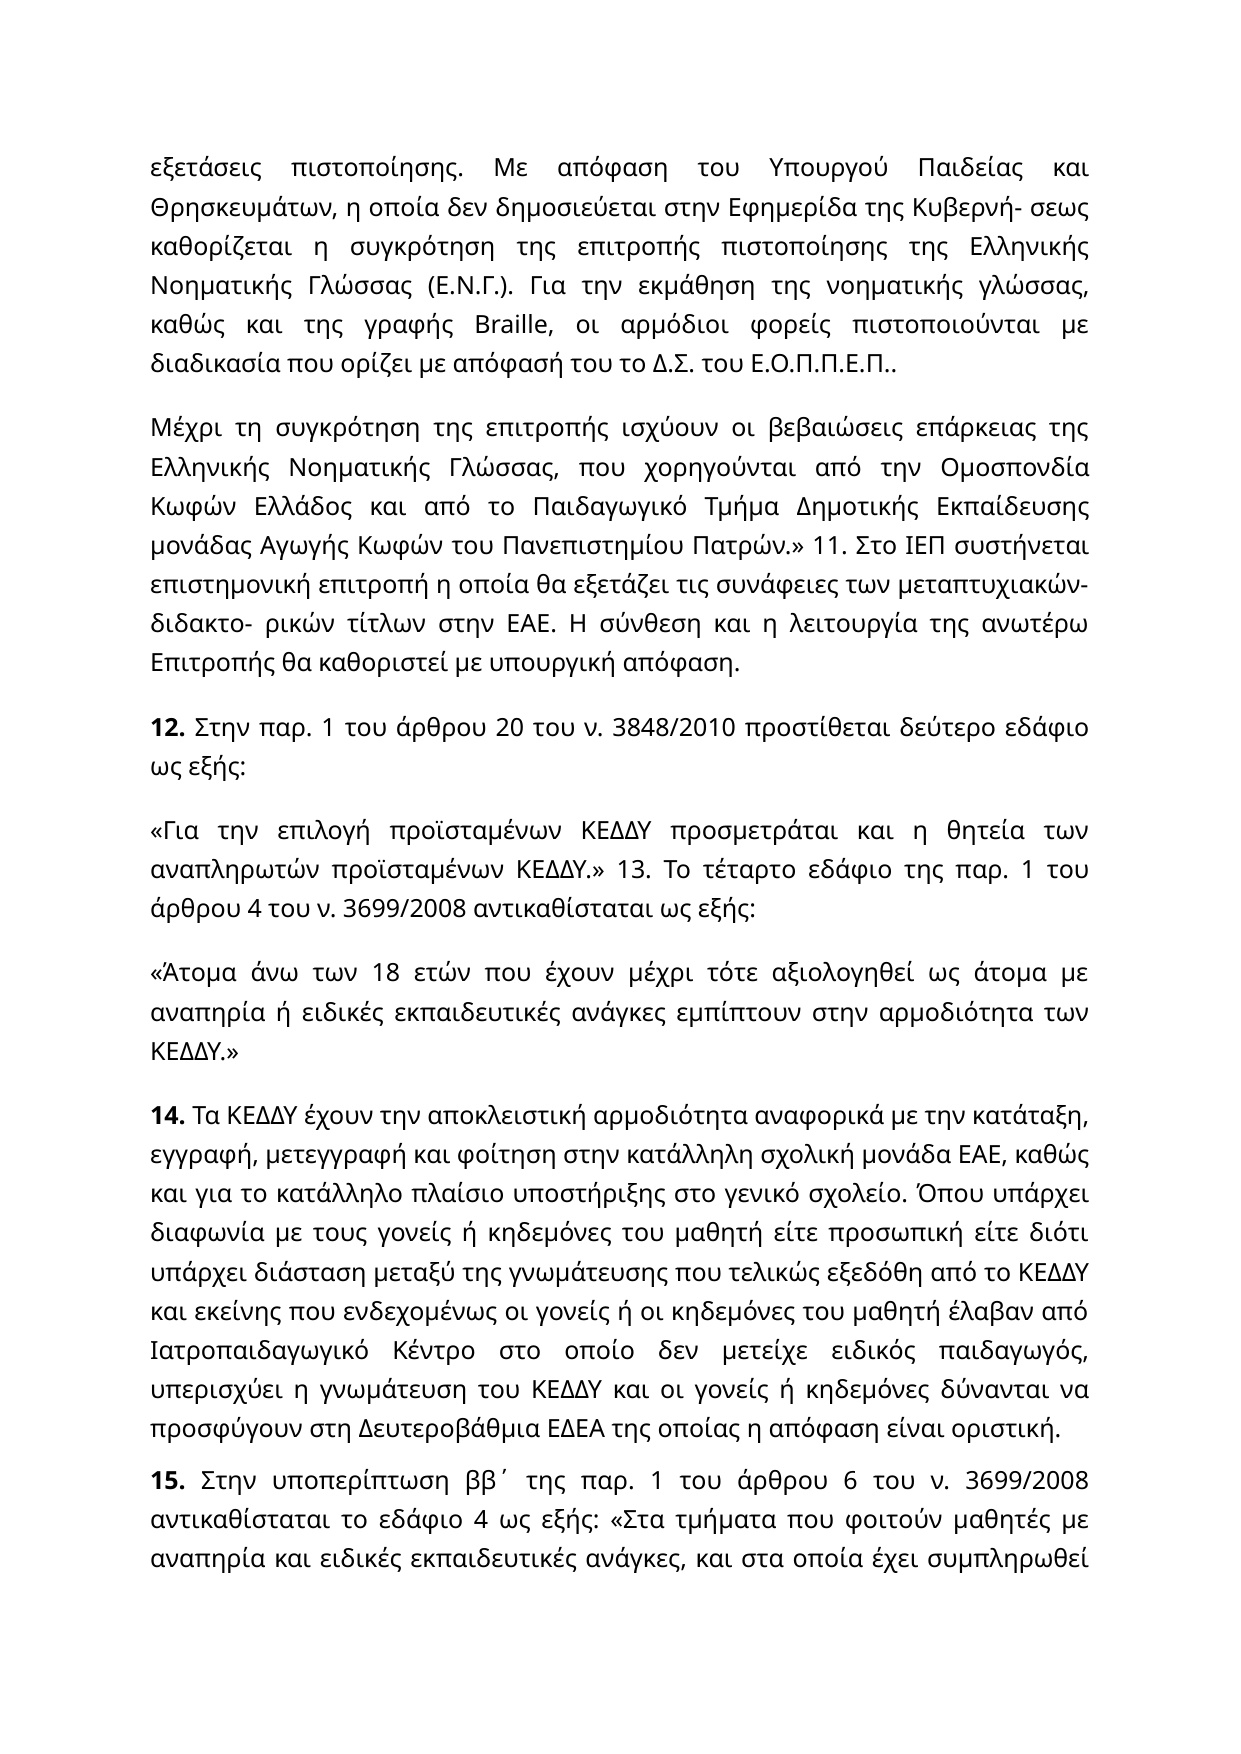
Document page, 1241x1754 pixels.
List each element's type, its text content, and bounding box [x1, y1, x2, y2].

text 14. Τα ΚΕΔΔΥ έχουν την αποκλειστική αρμοδιότητα αναφορικά με την κατάταξη, εγγραφή, μετεγγραφή και φοίτηση στην κατάλληλη σχολική μονάδα ΕΑΕ, καθώς και για το κατάλληλο πλαίσιο υποστήριξης στο γενικό σχολείο. Όπου υπάρχει διαφωνία με τους γονείς ή κηδεμόνες του μαθητή είτε προσωπική είτε διότι υπάρχει διάσταση μεταξύ της γνωμάτευσης που τελικώς εξεδόθη από το ΚΕΔΔΥ και εκείνης που ενδεχομένως οι γονείς ή οι κηδεμόνες του μαθητή έλαβαν από Ιατροπαιδαγωγικό Κέντρο στο οποίο δεν μετείχε ειδικός παιδαγωγός, υπερισχύει η γνωμάτευση του ΚΕΔΔΥ και οι γονείς ή κηδεμόνες δύνανται να προσφύγουν στη Δευτεροβάθμια ΕΔΕΑ της οποίας η απόφαση είναι οριστική. [150, 1097, 1090, 1445]
text Μέχρι τη συγκρότηση της επιτροπής ισχύουν οι βεβαιώσεις επάρκειας της Ελληνικής Νοηματικής Γλώσσας, που χορηγούνται από την Ομοσπονδία Κωφών Ελλάδος και από το Παιδαγωγικό Τμήμα Δημοτικής Εκπαίδευσης μονάδας Αγωγής Κωφών του Πανεπιστημίου Πατρών.» 11. Στο ΙΕΠ συστήνεται επιστημονική επιτροπή η οποία θα εξετάζει τις συνάφειες των μεταπτυχιακών-διδακτο- ρικών τίτλων στην ΕΑΕ. Η σύνθεση και η λειτουργία της ανωτέρω Επιτροπής θα καθοριστεί με υπουργική απόφαση. [150, 410, 1090, 679]
text 12. Στην παρ. 1 του άρθρου 20 του ν. 3848/2010 προστίθεται δεύτερο εδάφιο ως εξής: [150, 709, 1090, 782]
text εξετάσεις πιστοποίησης. Με απόφαση του Υπουργού Παιδείας και Θρησκευμάτων, η οποία δεν δημοσιεύεται στην Εφημερίδα της Κυβερνή- σεως καθορίζεται η συγκρότηση της επιτροπής πιστοποίησης της Ελληνικής Νοηματικής Γλώσσας (Ε.Ν.Γ.). Για την εκμάθηση της νοηματικής γλώσσας, καθώς και της γραφής Braille, οι αρμόδιοι φορείς πιστοποιούνται με διαδικασία που ορίζει με απόφασή του το Δ.Σ. του Ε.Ο.Π.Π.Ε.Π.. [150, 150, 1090, 380]
text 15. Στην υποπερίπτωση ββ΄ της παρ. 1 του άρθρου 6 του ν. 3699/2008 αντικαθίσταται το εδάφιο 4 ως εξής: «Στα τμήματα που φοιτούν μαθητές με αναπηρία και ειδικές εκπαιδευτικές ανάγκες, και στα οποία έχει συμπληρωθεί [150, 1462, 1090, 1575]
text «Άτομα άνω των 18 ετών που έχουν μέχρι τότε αξιολογηθεί ως άτομα με αναπηρία ή ειδικές εκπαιδευτικές ανάγκες εμπίπτουν στην αρμοδιότητα των ΚΕΔΔΥ.» [150, 955, 1090, 1067]
text «Για την επιλογή προϊσταμένων ΚΕΔΔΥ προσμετράται και η θητεία των αναπληρωτών προϊσταμένων ΚΕΔΔΥ.» 13. Το τέταρτο εδάφιο της παρ. 1 του άρθρου 4 του ν. 3699/2008 αντικαθίσταται ως εξής: [150, 812, 1090, 925]
